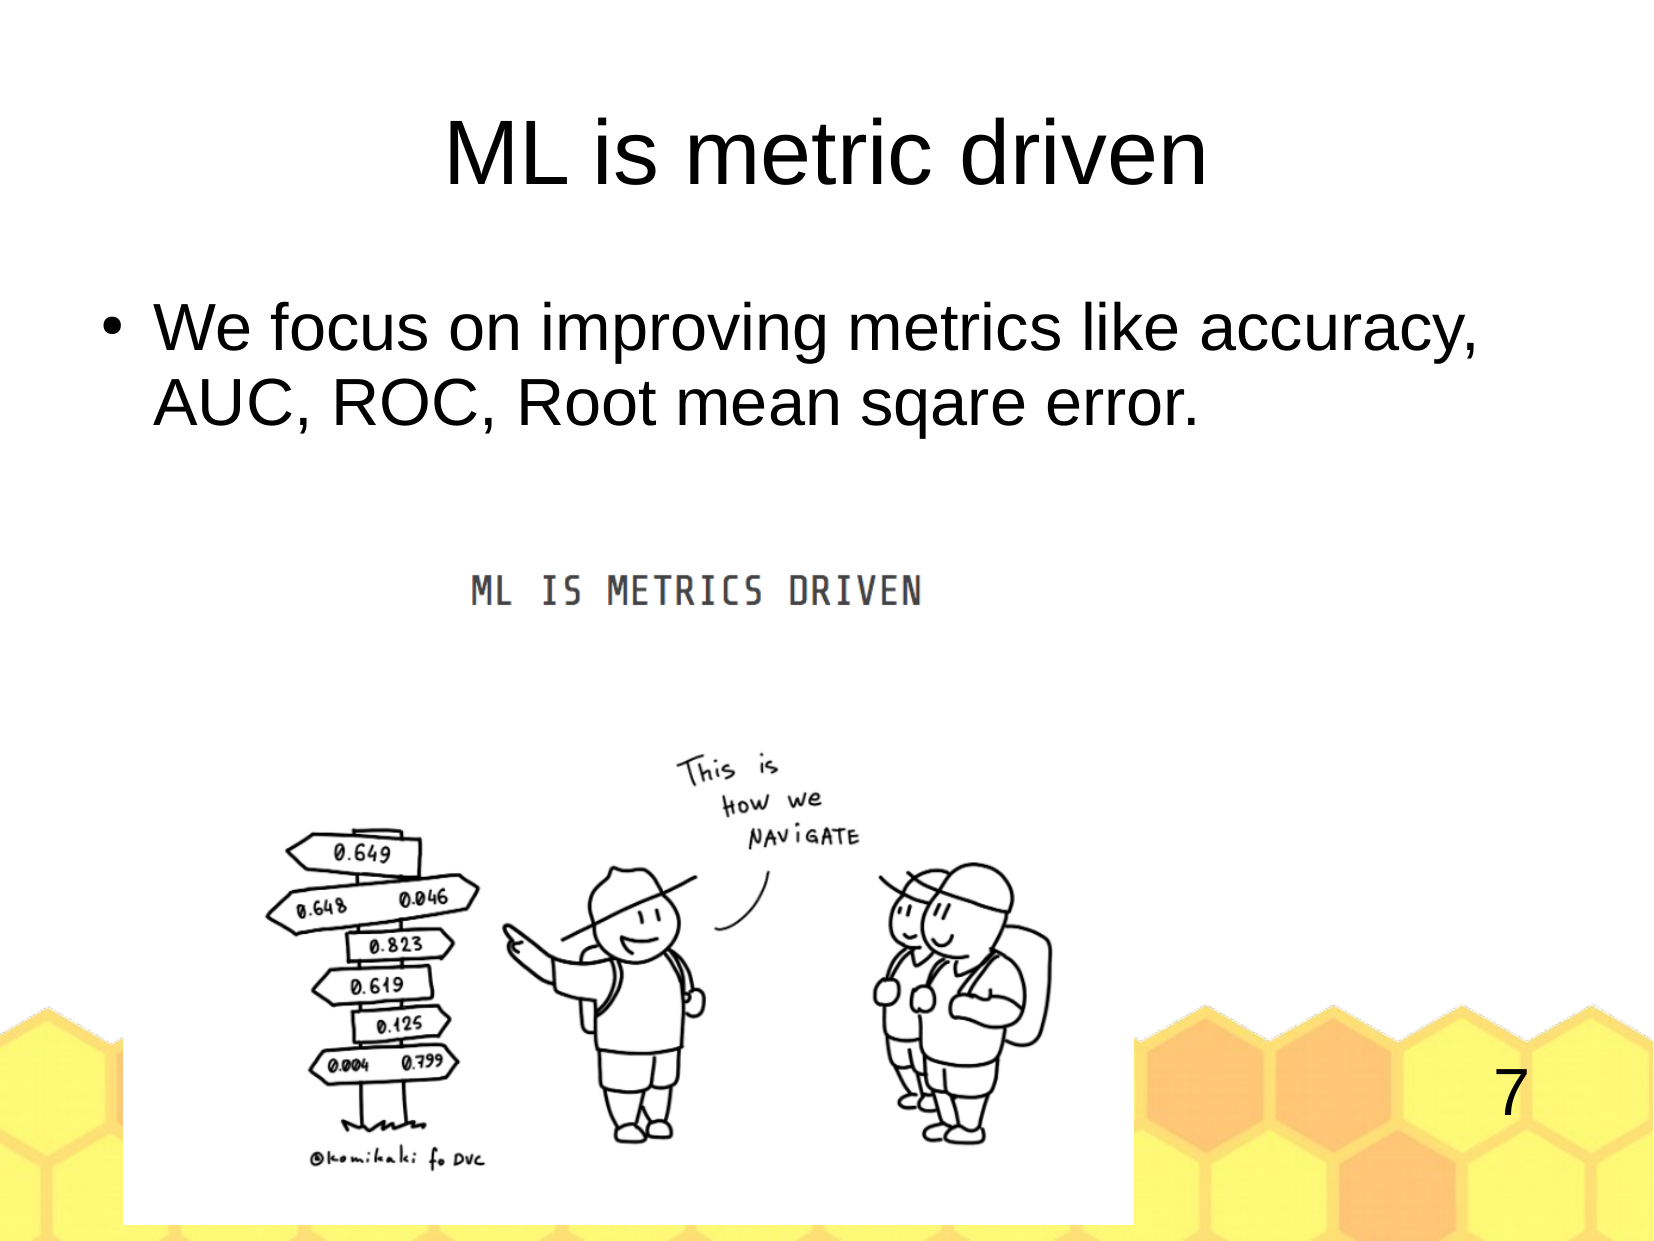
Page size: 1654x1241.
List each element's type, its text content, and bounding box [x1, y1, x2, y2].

picture [0, 555, 1654, 1241]
list We focus on improving metrics like accuracy, AUC, ROC, Root mean sqare error. [82, 290, 1571, 1010]
text_box 7 [1417, 1003, 1607, 1182]
title ML is metric driven [82, 49, 1571, 257]
